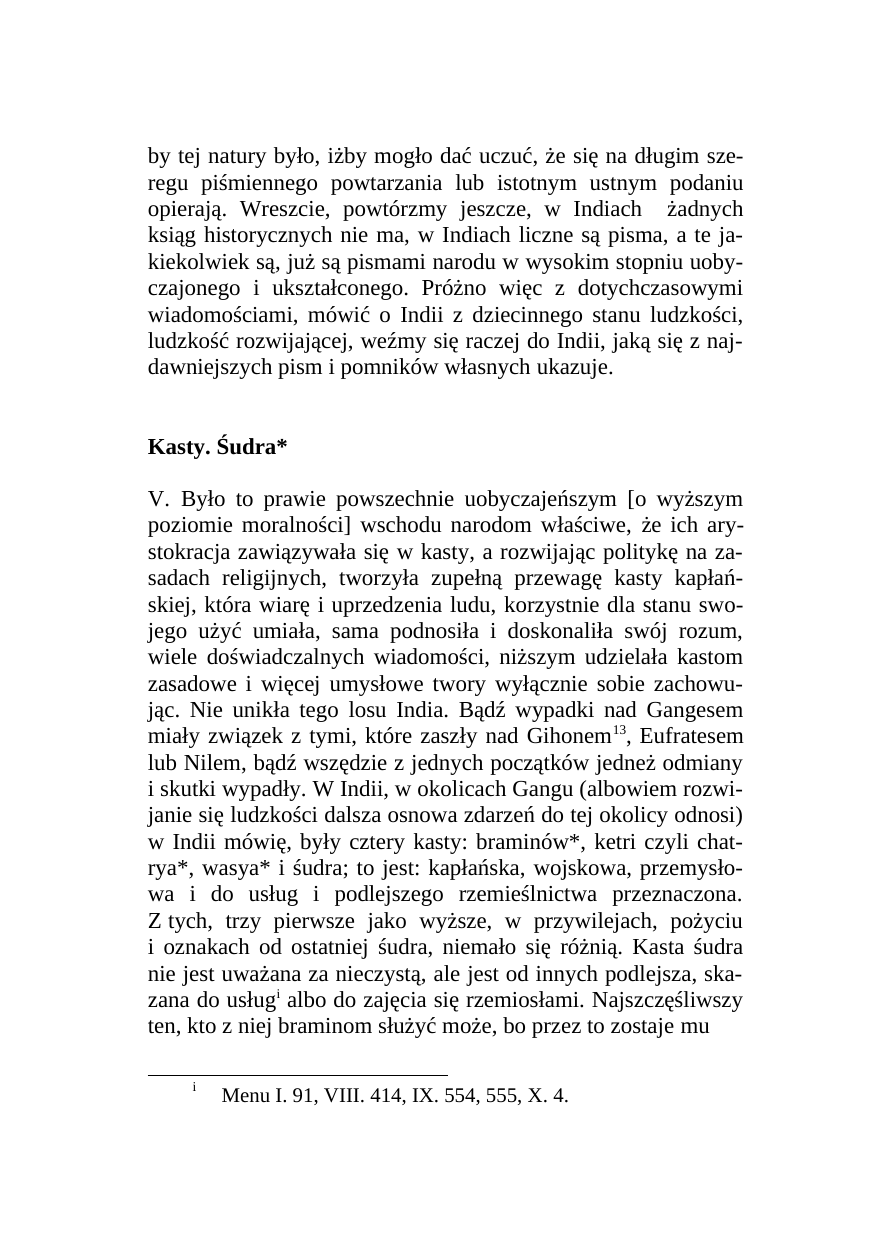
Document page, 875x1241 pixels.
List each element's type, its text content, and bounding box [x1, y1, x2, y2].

subtitle Kasty. Śudra* [148, 433, 868, 459]
list Było to prawie powszechnie uobyczajeńszym [o wyższym poziomie moralności] wschodu narodom właściwe, że ich ary- stokracja zawiązywała się w kasty, a rozwijając politykę na za- sadach religijnych, tworzyła zupełną przewagę kasty kapłań- skiej, która wiarę i uprzedzenia ludu, korzystnie dla stanu swo- jego użyć umiała, sama podnosiła i doskonaliła swój rozum, wiele doświadczalnych wiadomości, niższym udzielała kastom zasadowe i więcej umysłowe twory wyłącznie sobie zachowu- jąc. Nie unikła tego losu India. Bądź wypadki nad Gangesem miały związek z tymi, które zaszły nad Gihonem13, Eufratesem lub Nilem, bądź wszędzie z jednych początków jedneż odmiany i skutki wypadły. W Indii, w okolicach Gangu (albowiem rozwi- janie się ludzkości dalsza osnowa zdarzeń do tej okolicy odnosi) w Indii mówię, były cztery kasty: braminów*, ketri czyli chat- rya*, wasya* i śudra; to jest: kapłańska, wojskowa, przemysło- wa i do usług i podlejszego rzemieślnictwa przeznaczona. Z tych, trzy pierwsze jako wyższe, w przywilejach, pożyciu i oznakach od ostatniej śudra, niemało się różnią. Kasta śudra nie jest uważana za nieczystą, ale jest od innych podlejsza, ska- zana do usługi albo do zajęcia się rzemiosłami. Najszczęśliwszy ten, kto z niej braminom służyć może, bo przez to zostaje mu [148, 485, 744, 1039]
text i Menu I. 91, VIII. 414, IX. 554, 555, X. 4. [192, 1074, 868, 1107]
text by tej natury było, iżby mogło dać uczuć, że się na długim sze- regu piśmiennego powtarzania lub istotnym ustnym podaniu opierają. Wreszcie, powtórzmy jeszcze, w Indiach żadnych ksiąg historycznych nie ma, w Indiach liczne są pisma, a te ja- kiekolwiek są, już są pismami narodu w wysokim stopniu uoby- czajonego i ukształconego. Próżno więc z dotychczasowymi wiadomościami, mówić o Indii z dziecinnego stanu ludzkości, ludzkość rozwijającej, weźmy się raczej do Indii, jaką się z naj- dawniejszych pism i pomników własnych ukazuje. [148, 142, 744, 380]
